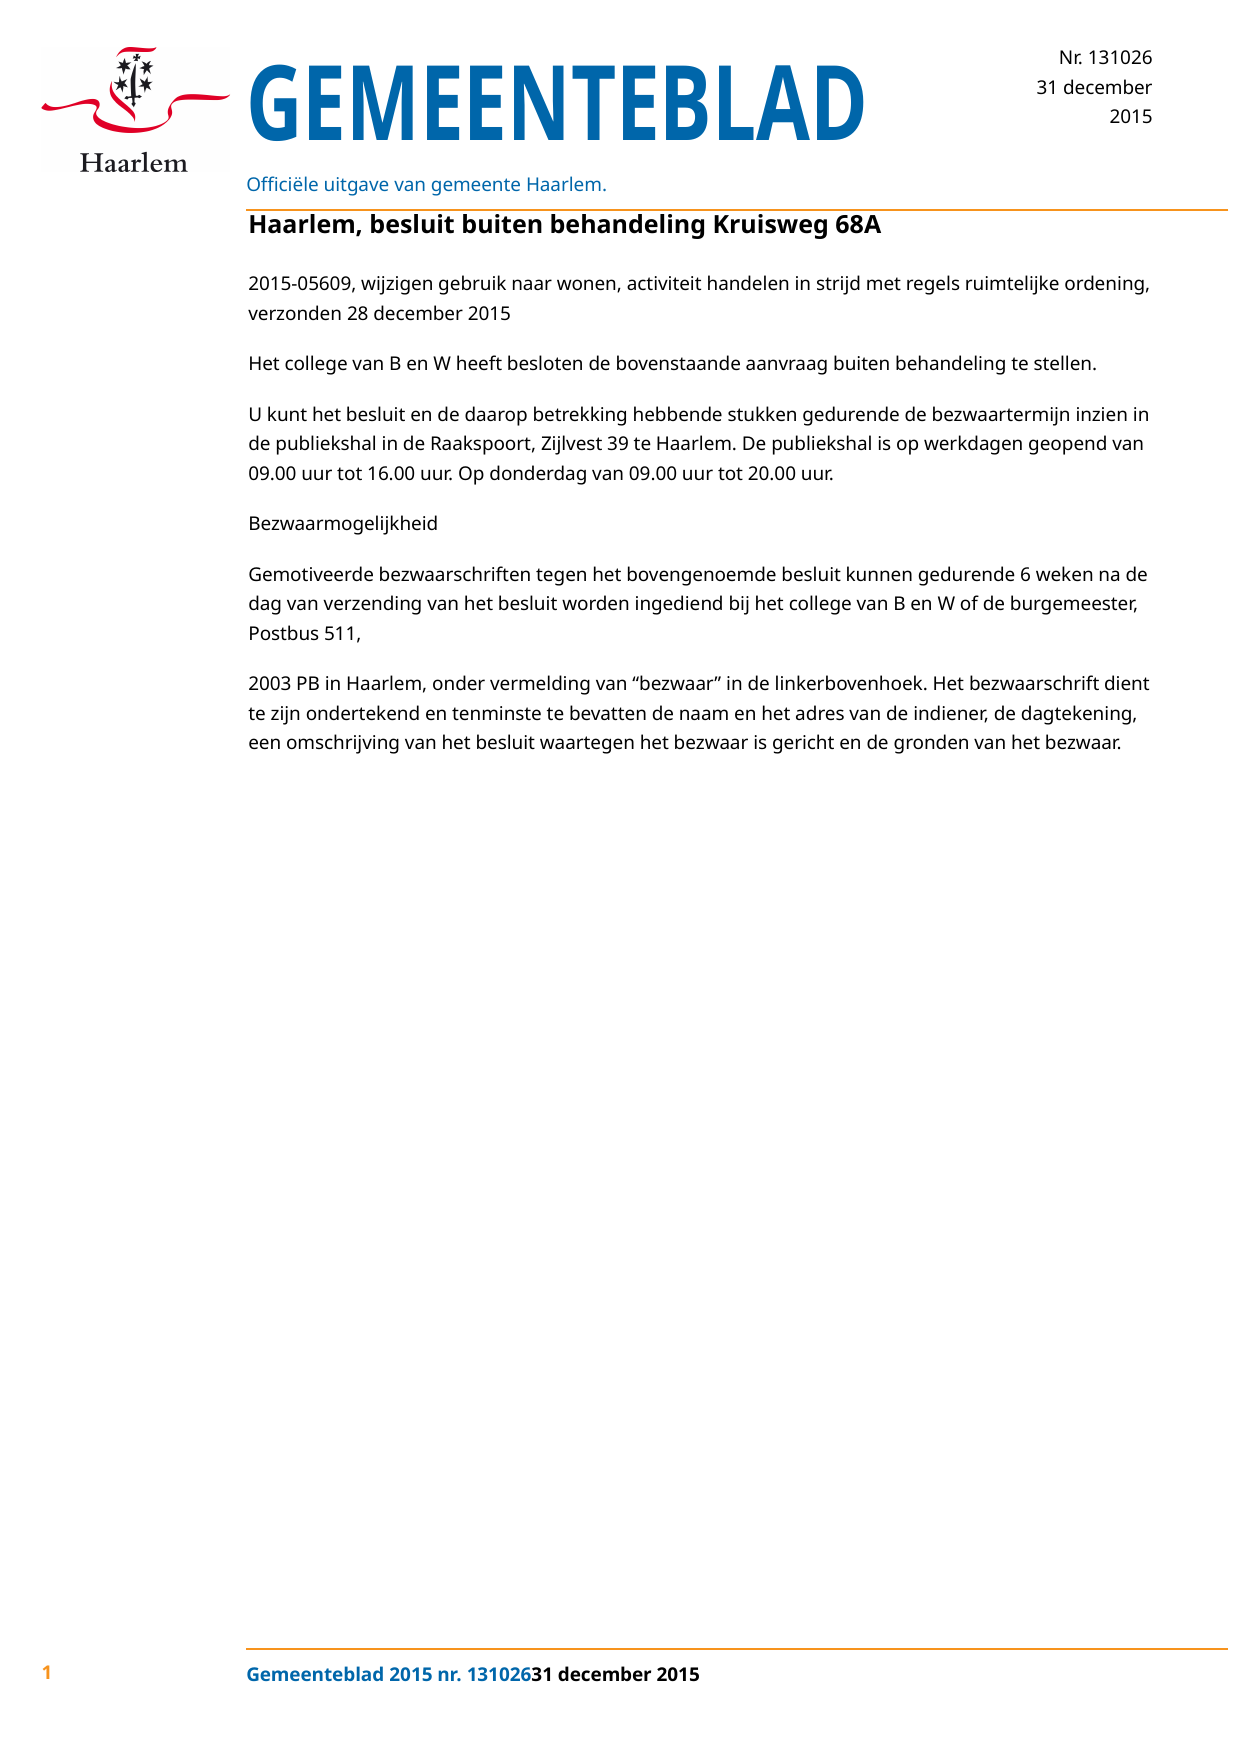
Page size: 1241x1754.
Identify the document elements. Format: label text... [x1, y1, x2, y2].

text Haarlem, besluit buiten behandeling Kruisweg 68A [248, 211, 1152, 241]
picture [41, 47, 231, 172]
text 2015-05609, wijzigen gebruik naar wonen, activiteit handelen in strijd met regels ruimtelijke ordening, verzonden 28 december 2015 [248, 270, 1152, 326]
text Het college van B en W heeft besloten de bovenstaande aanvraag buiten behandeling te stellen. [248, 350, 1152, 376]
text 2003 PB in Haarlem, onder vermelding van “bezwaar” in de linkerbovenhoek. Het bezwaarschrift dient te zijn ondertekend en tenminste te bevatten de naam en het adres van de indiener, de dagtekening, een omschrijving van het besluit waartegen het bezwaar is gericht en de gronden van het bezwaar. [248, 670, 1152, 755]
text Gemotiveerde bezwaarschriften tegen het bovengenoemde besluit kunnen gedurende 6 weken na de dag van verzending van het besluit worden ingediend bij het college van B en W of de burgemeester, Postbus 511, [248, 561, 1152, 646]
text U kunt het besluit en de daarop betrekking hebbende stukken gedurende de bezwaartermijn inzien in de publiekshal in de Raakspoort, Zijlvest 39 te Haarlem. De publiekshal is op werkdagen geopend van 09.00 uur tot 16.00 uur. Op donderdag van 09.00 uur tot 20.00 uur. [248, 401, 1152, 486]
text Bezwaarmogelijkheid [248, 510, 1152, 536]
